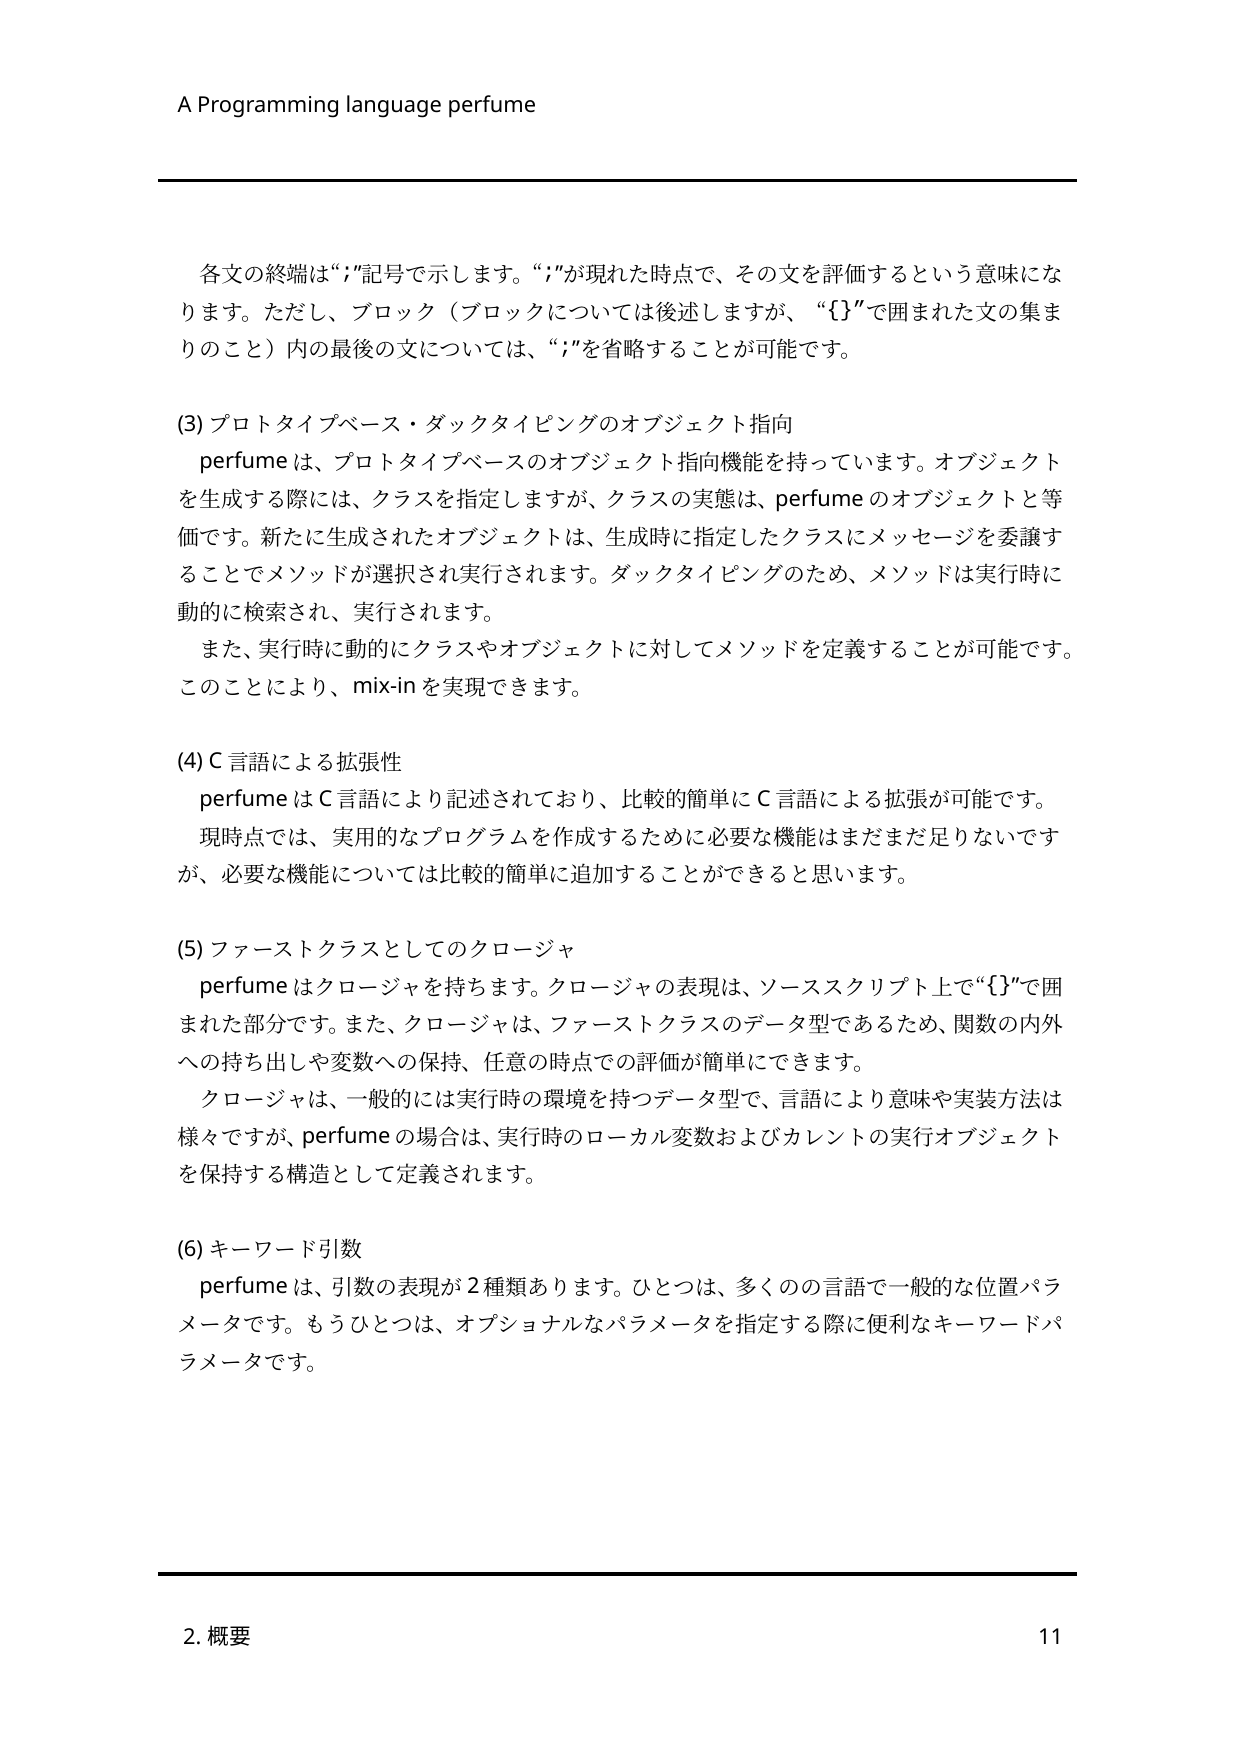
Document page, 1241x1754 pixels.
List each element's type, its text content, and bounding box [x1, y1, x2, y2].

text クロージャは、一般的には実行時の環境を持つデータ型で、言語により意味や実装方法は様々ですが、perfumeの場合は、実行時のローカル変数およびカレントの実行オブジェクトを保持する構造として定義されます。 [177, 1079, 1063, 1192]
text (3) プロトタイプベース・ダックタイピングのオブジェクト指向 [177, 404, 1063, 442]
text (4) C言語による拡張性 [177, 742, 1063, 779]
text また、実行時に動的にクラスやオブジェクトに対してメソッドを定義することが可能です。このことにより、mix-inを実現できます。 [177, 629, 1063, 704]
text (6) キーワード引数 [177, 1229, 1063, 1267]
text perfumeは、引数の表現が2種類あります。ひとつは、多くのの言語で一般的な位置パラメータです。もうひとつは、オプショナルなパラメータを指定する際に便利なキーワードパラメータです。 [177, 1267, 1063, 1379]
text perfumeはクロージャを持ちます。クロージャの表現は、ソーススクリプト上で“{}”で囲まれた部分です。また、クロージャは、ファーストクラスのデータ型であるため、関数の内外への持ち出しや変数への保持、任意の時点での評価が簡単にできます。 [177, 967, 1063, 1079]
text (5) ファーストクラスとしてのクロージャ [177, 929, 1063, 967]
text 各文の終端は“;”記号で示します。“;”が現れた時点で、その文を評価するという意味になります。ただし、ブロック（ブロックについては後述しますが、“{}”で囲まれた文の集まりのこと）内の最後の文については、“;”を省略することが可能です。 [177, 254, 1063, 367]
text perfumeは、プロトタイプベースのオブジェクト指向機能を持っています。オブジェクトを生成する際には、クラスを指定しますが、クラスの実態は、perfumeのオブジェクトと等価です。新たに生成されたオブジェクトは、生成時に指定したクラスにメッセージを委譲することでメソッドが選択され実行されます。ダックタイピングのため、メソッドは実行時に動的に検索され、実行されます。 [177, 442, 1063, 629]
text 現時点では、実用的なプログラムを作成するために必要な機能はまだまだ足りないですが、必要な機能については比較的簡単に追加することができると思います。 [177, 817, 1063, 892]
text perfumeはC言語により記述されており、比較的簡単にC言語による拡張が可能です。 [177, 779, 1063, 817]
